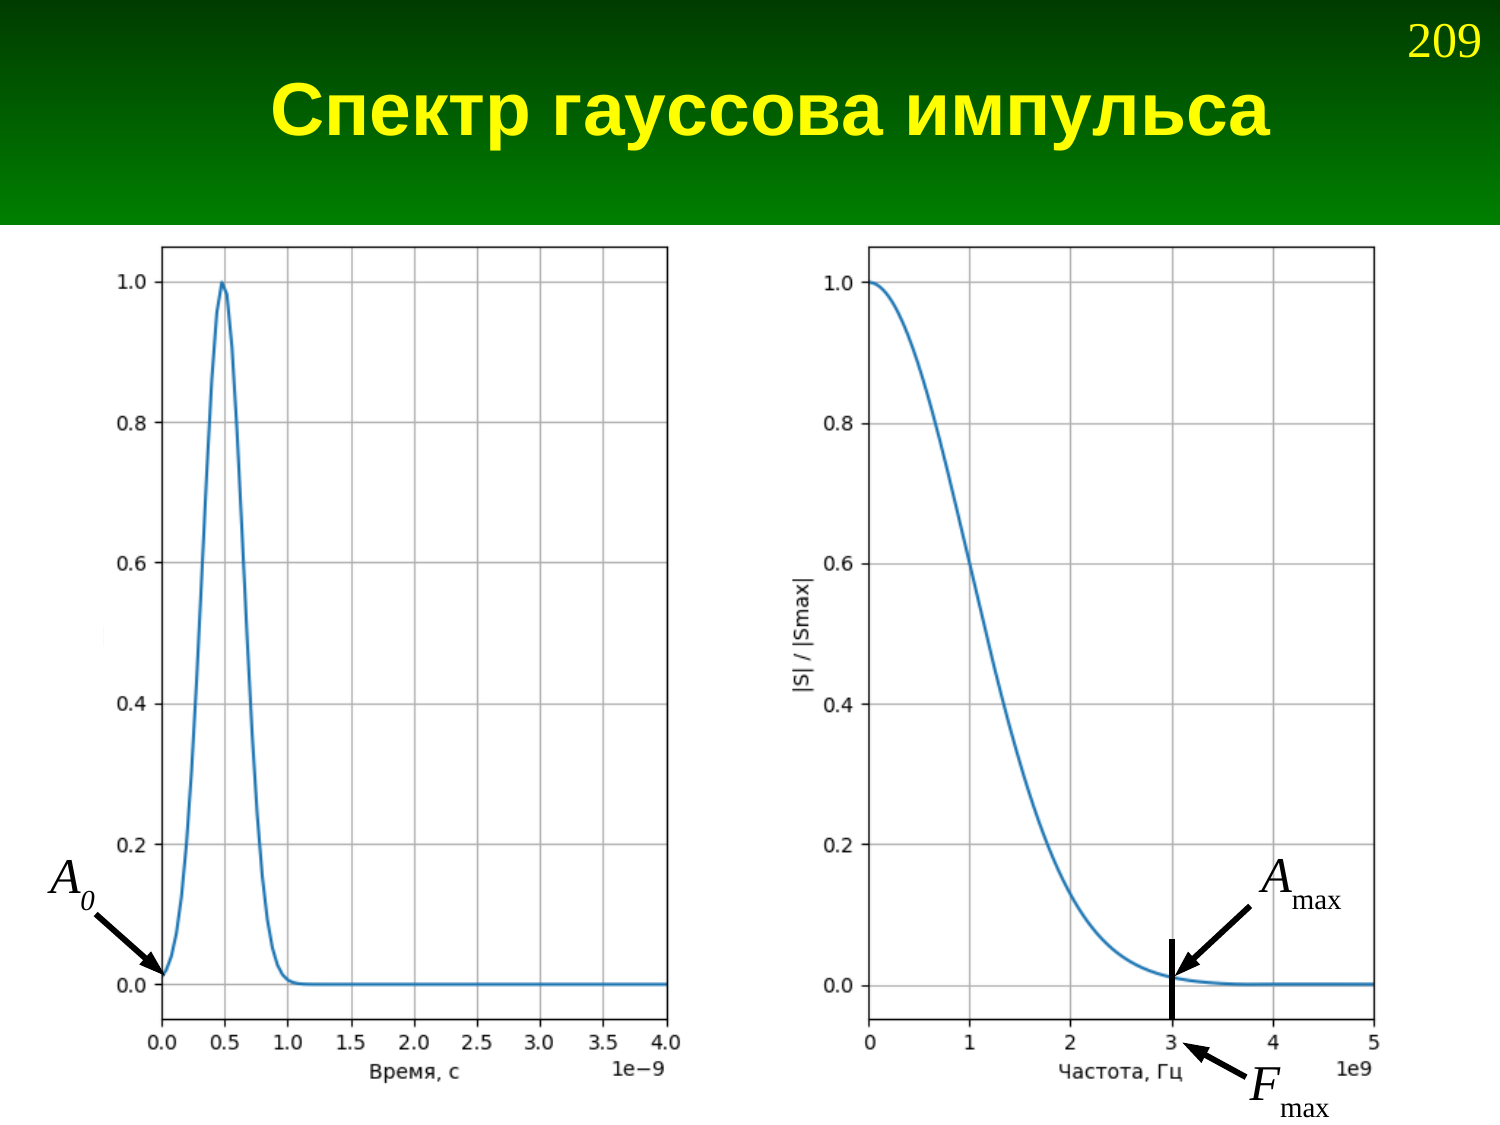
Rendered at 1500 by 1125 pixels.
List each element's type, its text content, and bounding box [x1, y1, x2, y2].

text_box Amax [1246, 835, 1359, 924]
text_box A0 [35, 836, 110, 924]
picture [103, 236, 1397, 1101]
title Спектр гауссова импульса [100, 7, 1441, 204]
text_box Fmax [1234, 1043, 1347, 1125]
